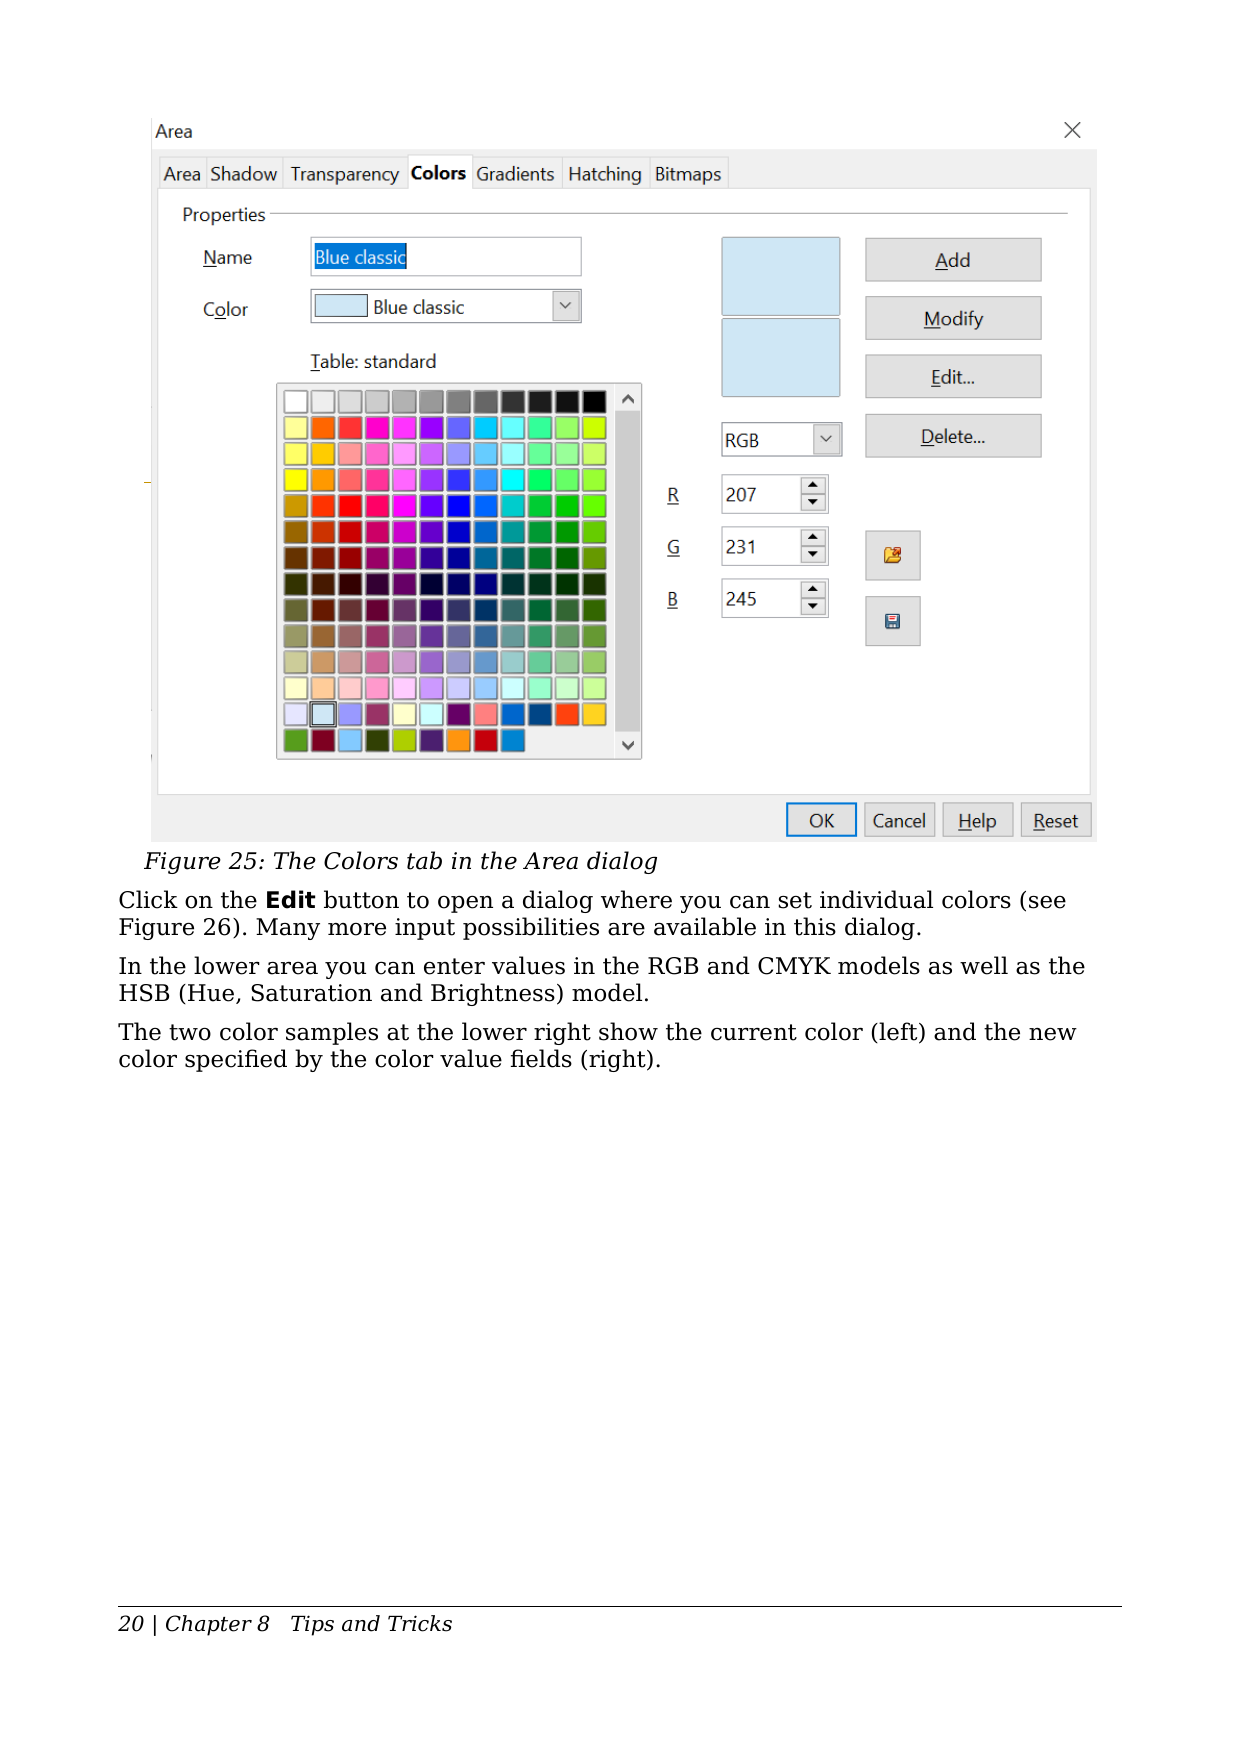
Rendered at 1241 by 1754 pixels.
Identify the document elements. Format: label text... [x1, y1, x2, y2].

picture [151, 118, 1097, 842]
text The two color samples at the lower right show the current color (left) and the new color specified by the color value fields (right). [118, 1019, 1122, 1073]
text Click on the Edit button to open a dialog where you can set individual colors (see Figure 26). Many more input possibilities are available in this dialog. [118, 888, 1122, 941]
text In the lower area you can enter values in the RGB and CMYK models as well as the HSB (Hue, Saturation and Brightness) model. [118, 953, 1122, 1007]
text Figure 25: The Colors tab in the Area dialog [144, 848, 1096, 875]
